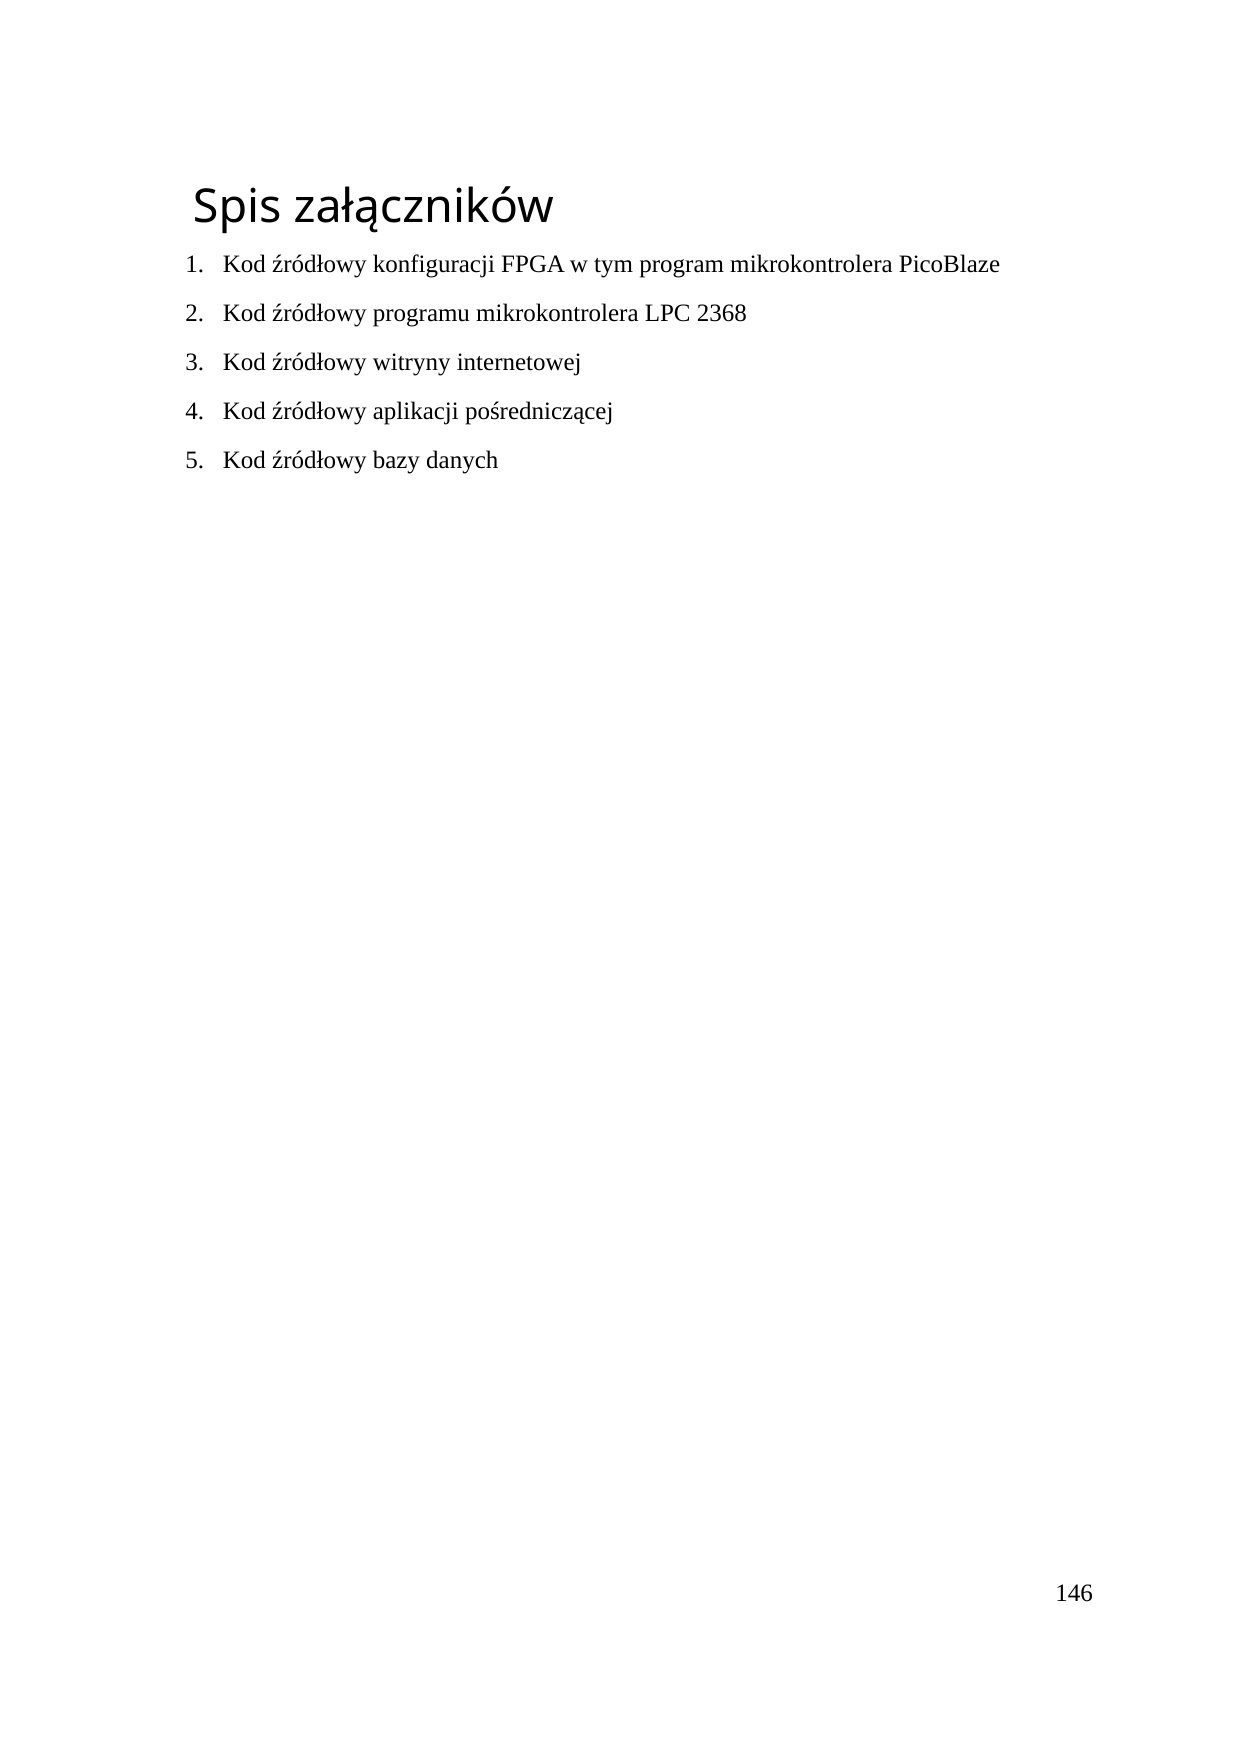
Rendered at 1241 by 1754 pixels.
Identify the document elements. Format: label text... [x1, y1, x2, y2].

list Kod źródłowy witryny internetowej [185, 347, 1093, 376]
list Kod źródłowy bazy danych [185, 445, 1093, 474]
list Kod źródłowy programu mikrokontrolera LPC 2368 [185, 298, 1093, 326]
list Kod źródłowy konfiguracji FPGA w tym program mikrokontrolera PicoBlaze [185, 249, 1093, 277]
list Kod źródłowy aplikacji pośredniczącej [185, 396, 1093, 424]
subtitle Spis załączników [148, 173, 1093, 236]
